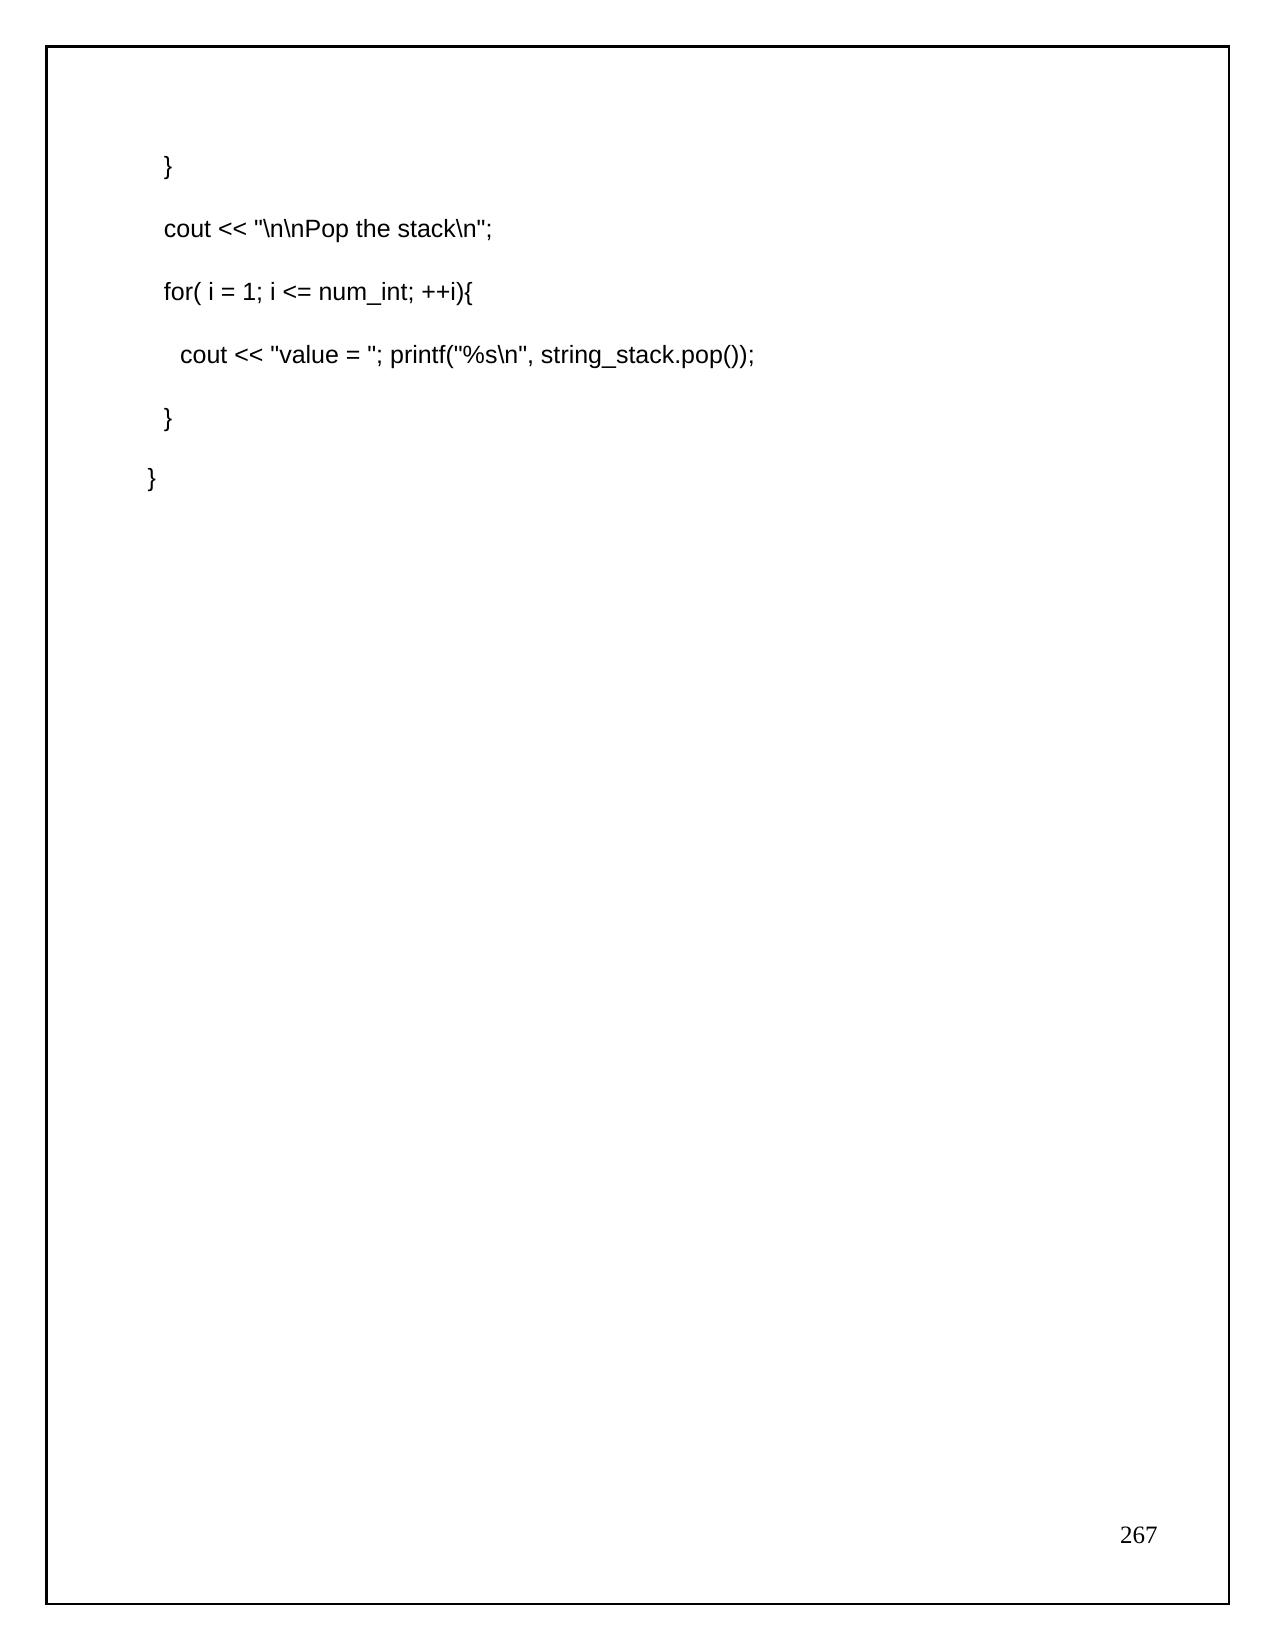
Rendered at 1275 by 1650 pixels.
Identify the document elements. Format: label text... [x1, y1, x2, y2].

text } [147, 147, 1158, 181]
text for( i = 1; i <= num_int; ++i){ [147, 273, 1158, 307]
text } [147, 399, 1158, 433]
text cout << "value = "; printf("%s\n", string_stack.pop()); [147, 336, 1158, 370]
text cout << "\n\nPop the stack\n"; [147, 210, 1158, 244]
text } [147, 462, 1158, 491]
